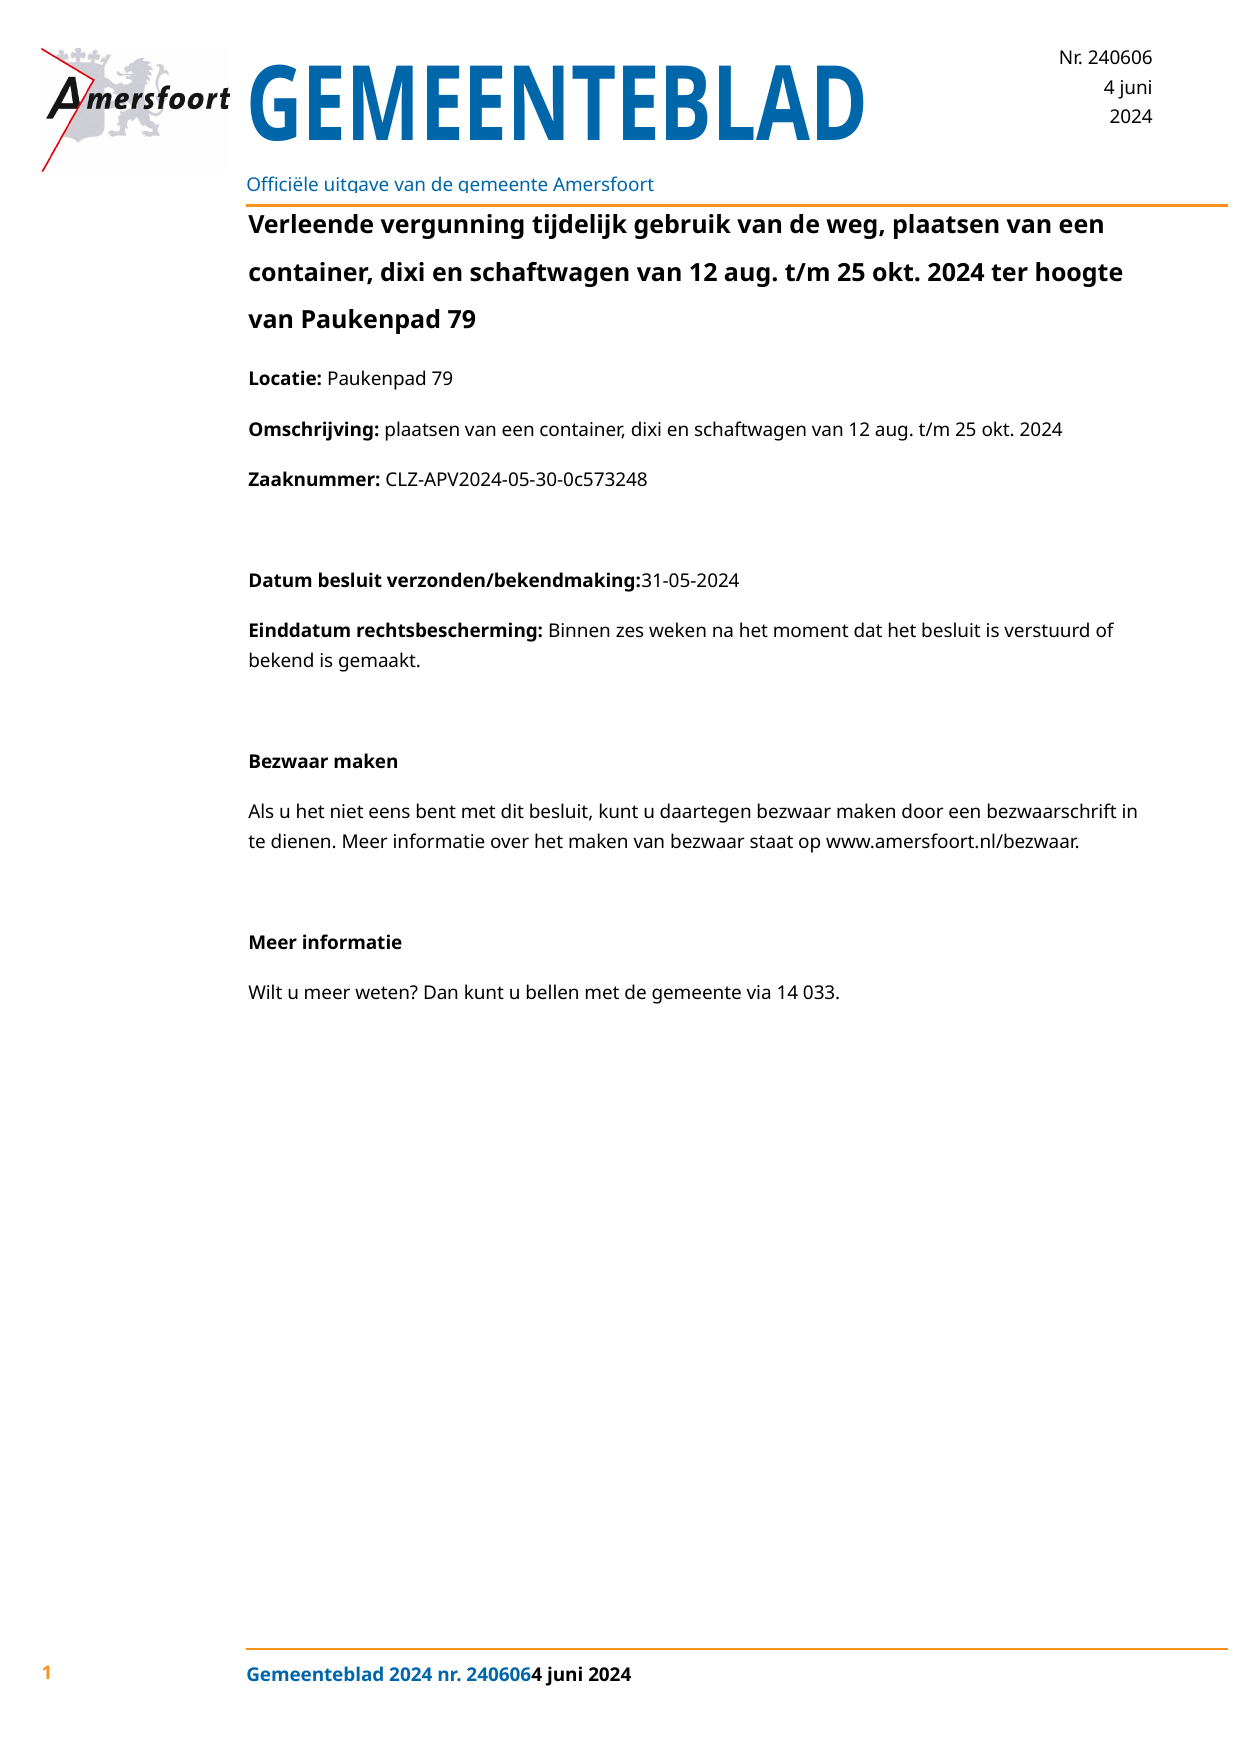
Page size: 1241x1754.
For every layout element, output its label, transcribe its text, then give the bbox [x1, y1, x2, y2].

text Zaaknummer: CLZ-APV2024-05-30-0c573248 [248, 466, 1152, 492]
text Meer informatie [248, 929, 1152, 954]
text Wilt u meer weten? Dan kunt u bellen met de gemeente via 14 033. [248, 979, 1152, 1005]
text Omschrijving: plaatsen van een container, dixi en schaftwagen van 12 aug. t/m 25 okt. 2024 [248, 416, 1152, 442]
text Verleende vergunning tijdelijk gebruik van de weg, plaatsen van een container, dixi en schaftwagen van 12 aug. t/m 25 okt. 2024 ter hoogte van Paukenpad 79 [248, 207, 1152, 336]
text Bezwaar maken [248, 748, 1152, 774]
text Einddatum rechtsbescherming: Binnen zes weken na het moment dat het besluit is verstuurd of bekend is gemaakt. [248, 618, 1152, 673]
text Locatie: Paukenpad 79 [248, 366, 1152, 391]
text Datum besluit verzonden/bekendmaking:31-05-2024 [248, 567, 1152, 593]
text Als u het niet eens bent met dit besluit, kunt u daartegen bezwaar maken door een bezwaarschrift in te dienen. Meer informatie over het maken van bezwaar staat op www.amersfoort.nl/bezwaar. [248, 798, 1152, 854]
picture [41, 47, 231, 172]
